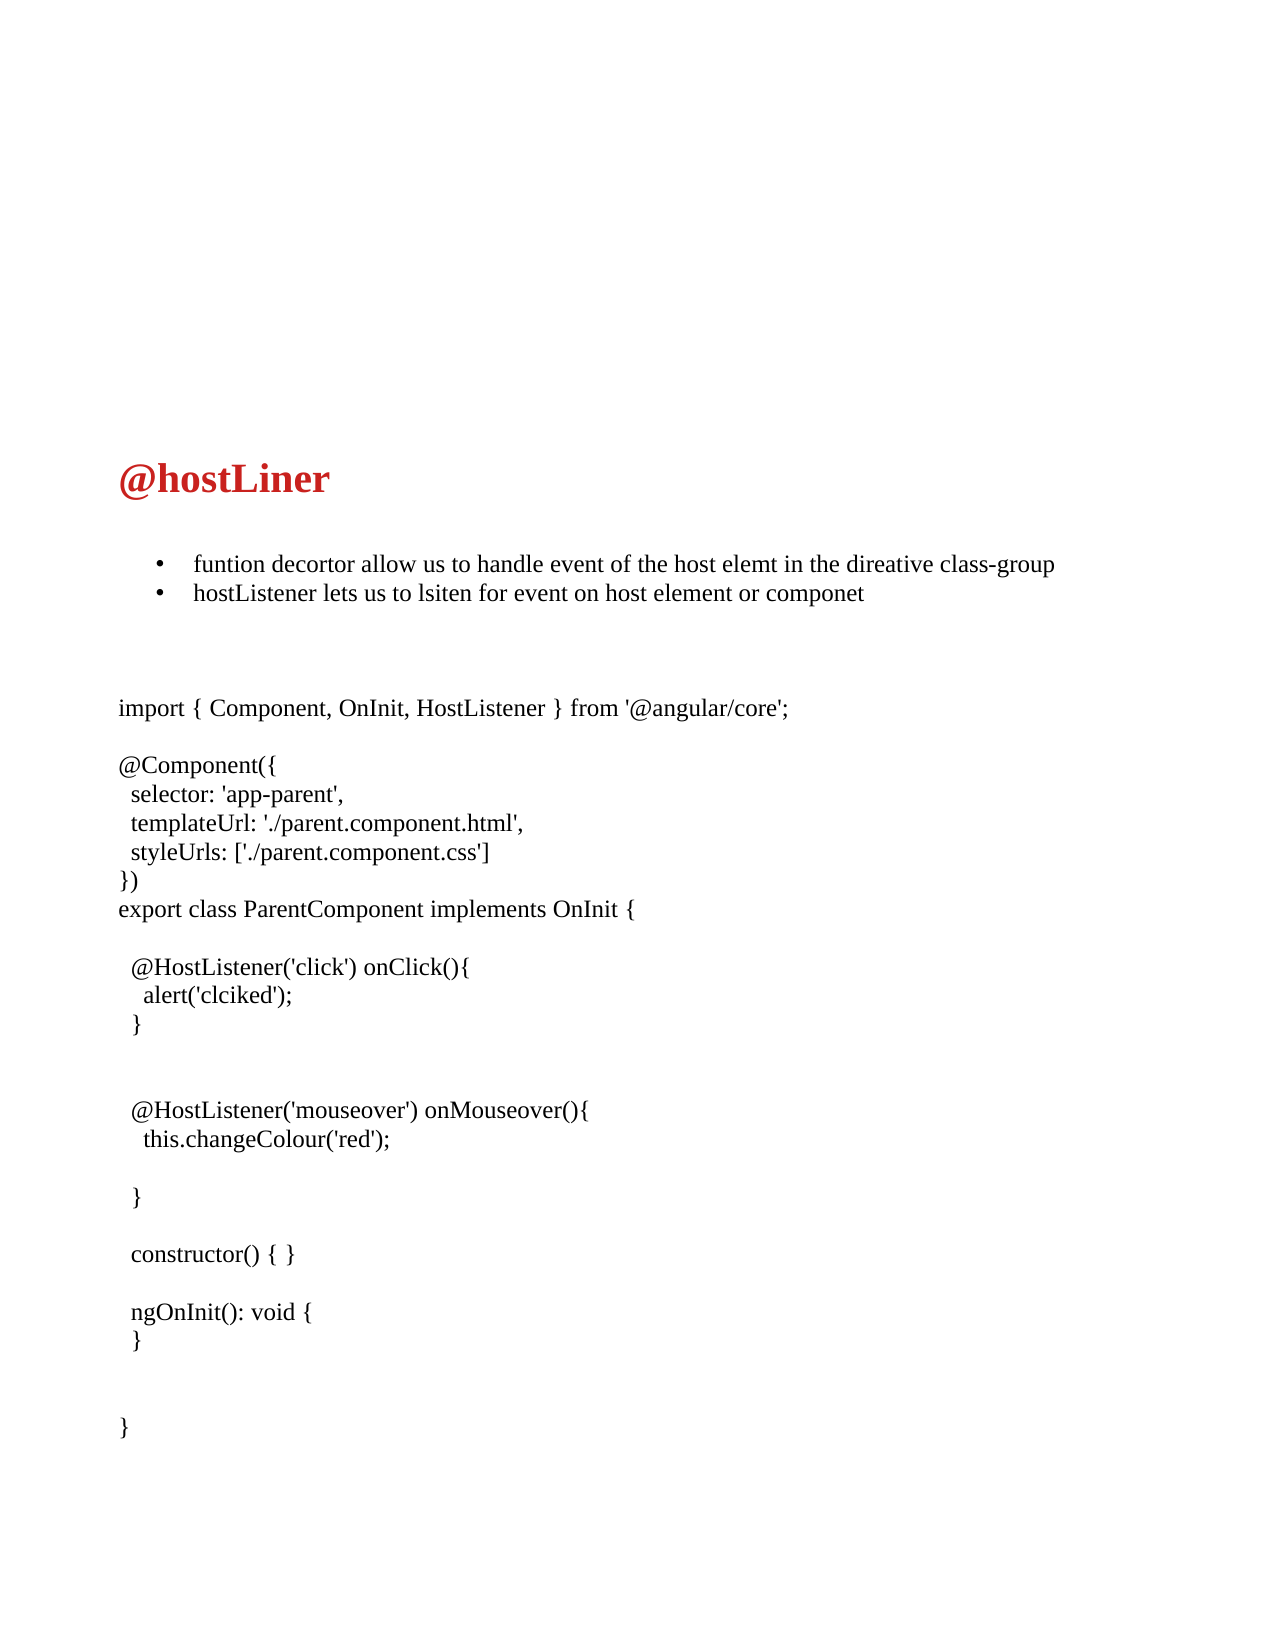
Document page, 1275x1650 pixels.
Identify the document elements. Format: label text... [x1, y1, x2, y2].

text this.changeColour('red'); [118, 1124, 1157, 1153]
text } [118, 1412, 1157, 1441]
list hostListener lets us to lsiten for event on host element or componet [156, 578, 1157, 607]
text } [118, 1182, 1157, 1211]
list funtion decortor allow us to handle event of the host elemt in the direative class-group [156, 549, 1157, 578]
text import { Component, OnInit, HostListener } from '@angular/core'; [118, 693, 1157, 722]
text @hostLiner [118, 453, 1157, 501]
text templateUrl: './parent.component.html', [118, 808, 1157, 837]
text } [118, 1009, 1157, 1038]
text @HostListener('mouseover') onMouseover(){ [118, 1096, 1157, 1124]
text export class ParentComponent implements OnInit { [118, 894, 1157, 923]
text } [118, 1326, 1157, 1354]
text styleUrls: ['./parent.component.css'] [118, 837, 1157, 866]
text alert('clciked'); [118, 981, 1157, 1009]
text }) [118, 866, 1157, 894]
text ngOnInit(): void { [118, 1297, 1157, 1326]
text selector: 'app-parent', [118, 779, 1157, 808]
text @Component({ [118, 751, 1157, 779]
text constructor() { } [118, 1239, 1157, 1268]
text @HostListener('click') onClick(){ [118, 952, 1157, 981]
